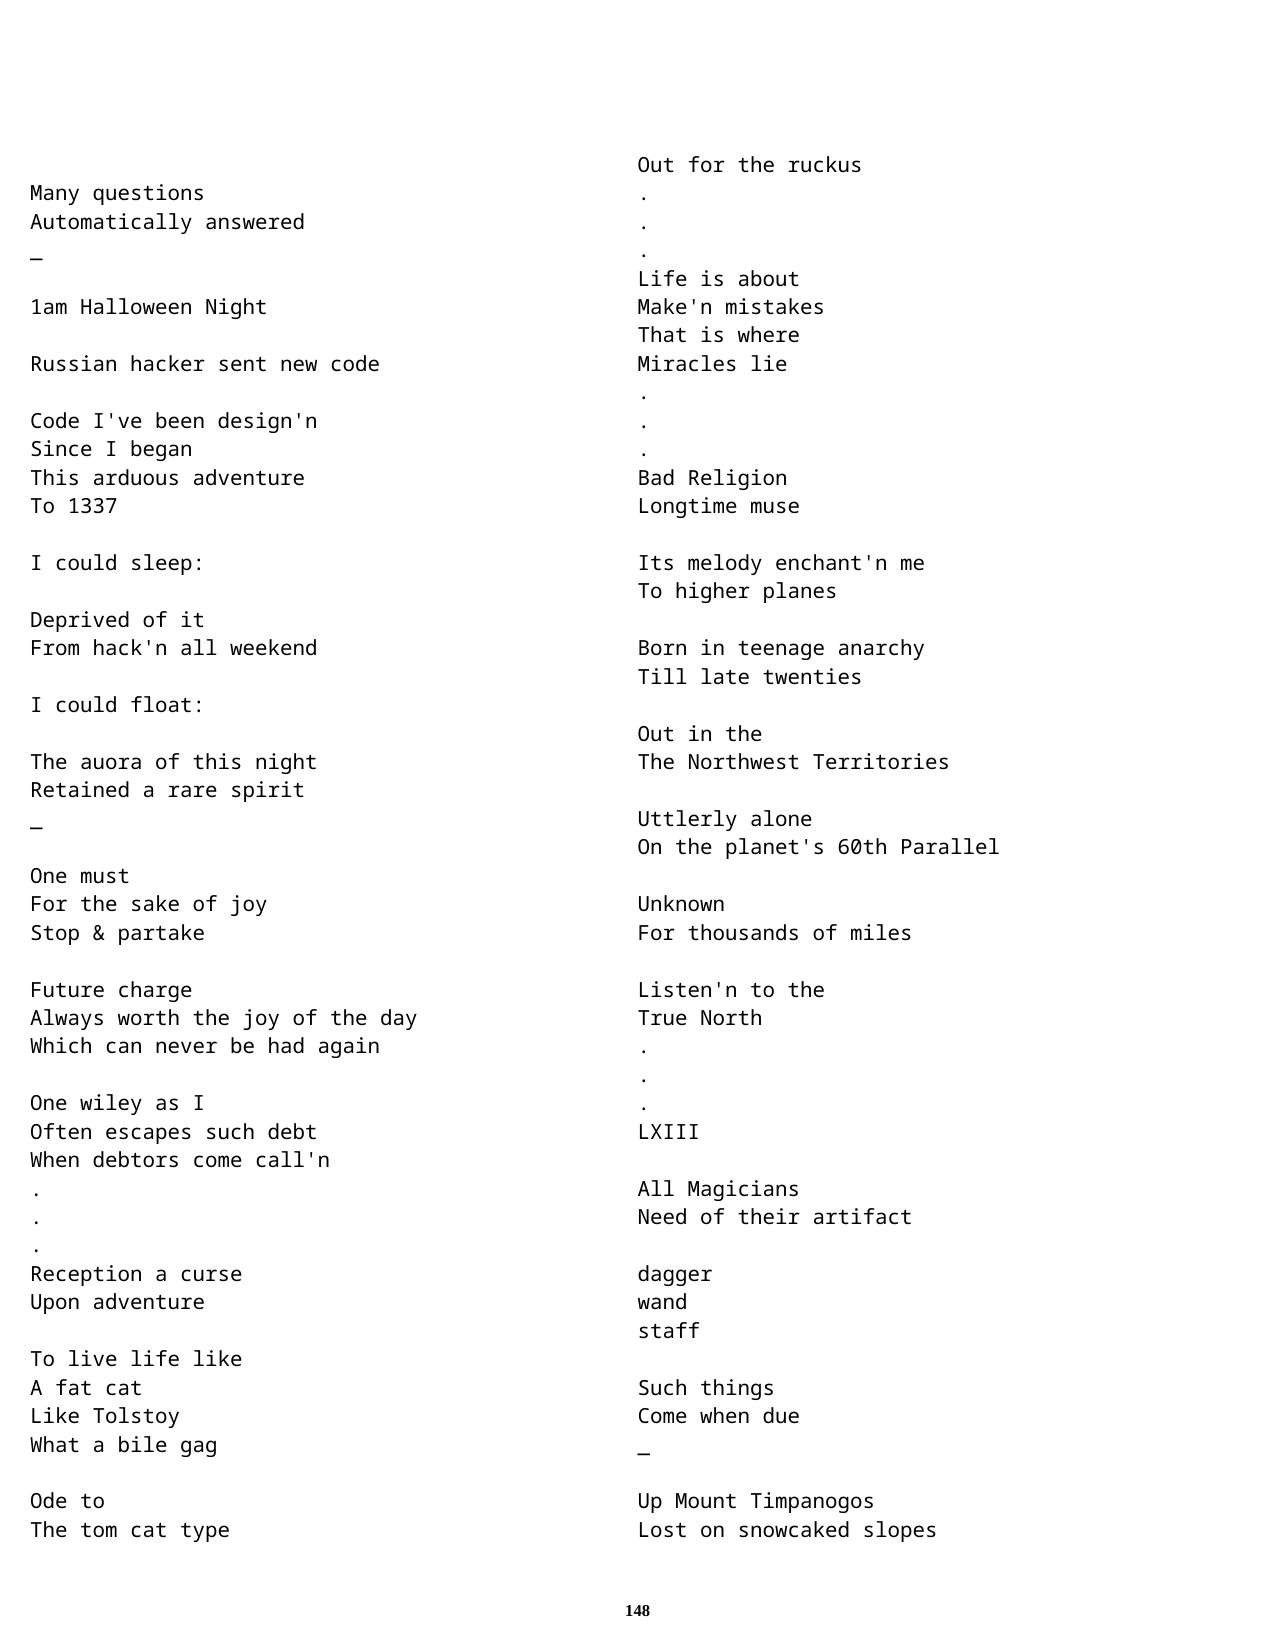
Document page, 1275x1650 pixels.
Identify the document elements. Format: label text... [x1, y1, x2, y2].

text Uttlerly alone [637, 804, 1245, 832]
text . [637, 235, 1245, 264]
text 1am Halloween Night [30, 292, 637, 321]
text The Northwest Territories [637, 747, 1245, 776]
text Out in the [637, 719, 1245, 747]
text Stop & partake [30, 918, 637, 946]
text Ode to [30, 1487, 637, 1515]
text Future charge [30, 975, 637, 1003]
text wand [637, 1287, 1245, 1316]
text The tom cat type [30, 1515, 637, 1543]
text Need of their artifact [637, 1202, 1245, 1231]
text Automatically answered [30, 207, 637, 235]
text Always worth the joy of the day [30, 1003, 637, 1032]
text . [637, 434, 1245, 463]
text Reception a curse [30, 1259, 637, 1287]
text Listen'n to the [637, 975, 1245, 1003]
text Its melody enchant'n me [637, 548, 1245, 577]
text Deprived of it [30, 605, 637, 633]
text Russian hacker sent new code [30, 349, 637, 377]
text I could float: [30, 690, 637, 719]
text . [30, 1231, 637, 1259]
text . [30, 1202, 637, 1231]
text Till late twenties [637, 662, 1245, 690]
text LXIII [637, 1117, 1245, 1145]
text I could sleep: [30, 548, 637, 577]
text staff [637, 1316, 1245, 1344]
text Like Tolstoy [30, 1401, 637, 1430]
text Many questions [30, 178, 637, 207]
text Bad Religion [637, 463, 1245, 491]
text _ [30, 804, 637, 832]
text Up Mount Timpanogos [637, 1487, 1245, 1515]
text Such things [637, 1373, 1245, 1401]
text Unknown [637, 889, 1245, 918]
text To higher planes [637, 577, 1245, 605]
text Code I've been design'n [30, 406, 637, 434]
text Often escapes such debt [30, 1117, 637, 1145]
text . [637, 207, 1245, 235]
text . [637, 1032, 1245, 1060]
text Retained a rare spirit [30, 776, 637, 804]
text . [637, 178, 1245, 207]
text . [637, 406, 1245, 434]
text Make'n mistakes [637, 292, 1245, 321]
text From hack'n all weekend [30, 633, 637, 662]
text True North [637, 1003, 1245, 1032]
text . [637, 1088, 1245, 1117]
text What a bile gag [30, 1430, 637, 1458]
text Come when due [637, 1401, 1245, 1430]
text When debtors come call'n [30, 1145, 637, 1174]
text One must [30, 861, 637, 889]
text One wiley as I [30, 1088, 637, 1117]
text A fat cat [30, 1373, 637, 1401]
text _ [30, 235, 637, 264]
text _ [637, 1430, 1245, 1458]
text Out for the ruckus [637, 150, 1245, 178]
text All Magicians [637, 1174, 1245, 1202]
text Longtime muse [637, 491, 1245, 520]
text For the sake of joy [30, 889, 637, 918]
text . [637, 377, 1245, 406]
text Born in teenage anarchy [637, 633, 1245, 662]
text Since I began [30, 434, 637, 463]
text The auora of this night [30, 747, 637, 776]
text Lost on snowcaked slopes [637, 1515, 1245, 1543]
text To live life like [30, 1344, 637, 1373]
text To 1337 [30, 491, 637, 520]
text . [30, 1174, 637, 1202]
text dagger [637, 1259, 1245, 1287]
text Life is about [637, 264, 1245, 292]
text Upon adventure [30, 1287, 637, 1316]
text This arduous adventure [30, 463, 637, 491]
text Which can never be had again [30, 1032, 637, 1060]
text . [637, 1060, 1245, 1088]
text On the planet's 60th Parallel [637, 832, 1245, 861]
text That is where [637, 321, 1245, 349]
text For thousands of miles [637, 918, 1245, 946]
text Miracles lie [637, 349, 1245, 377]
